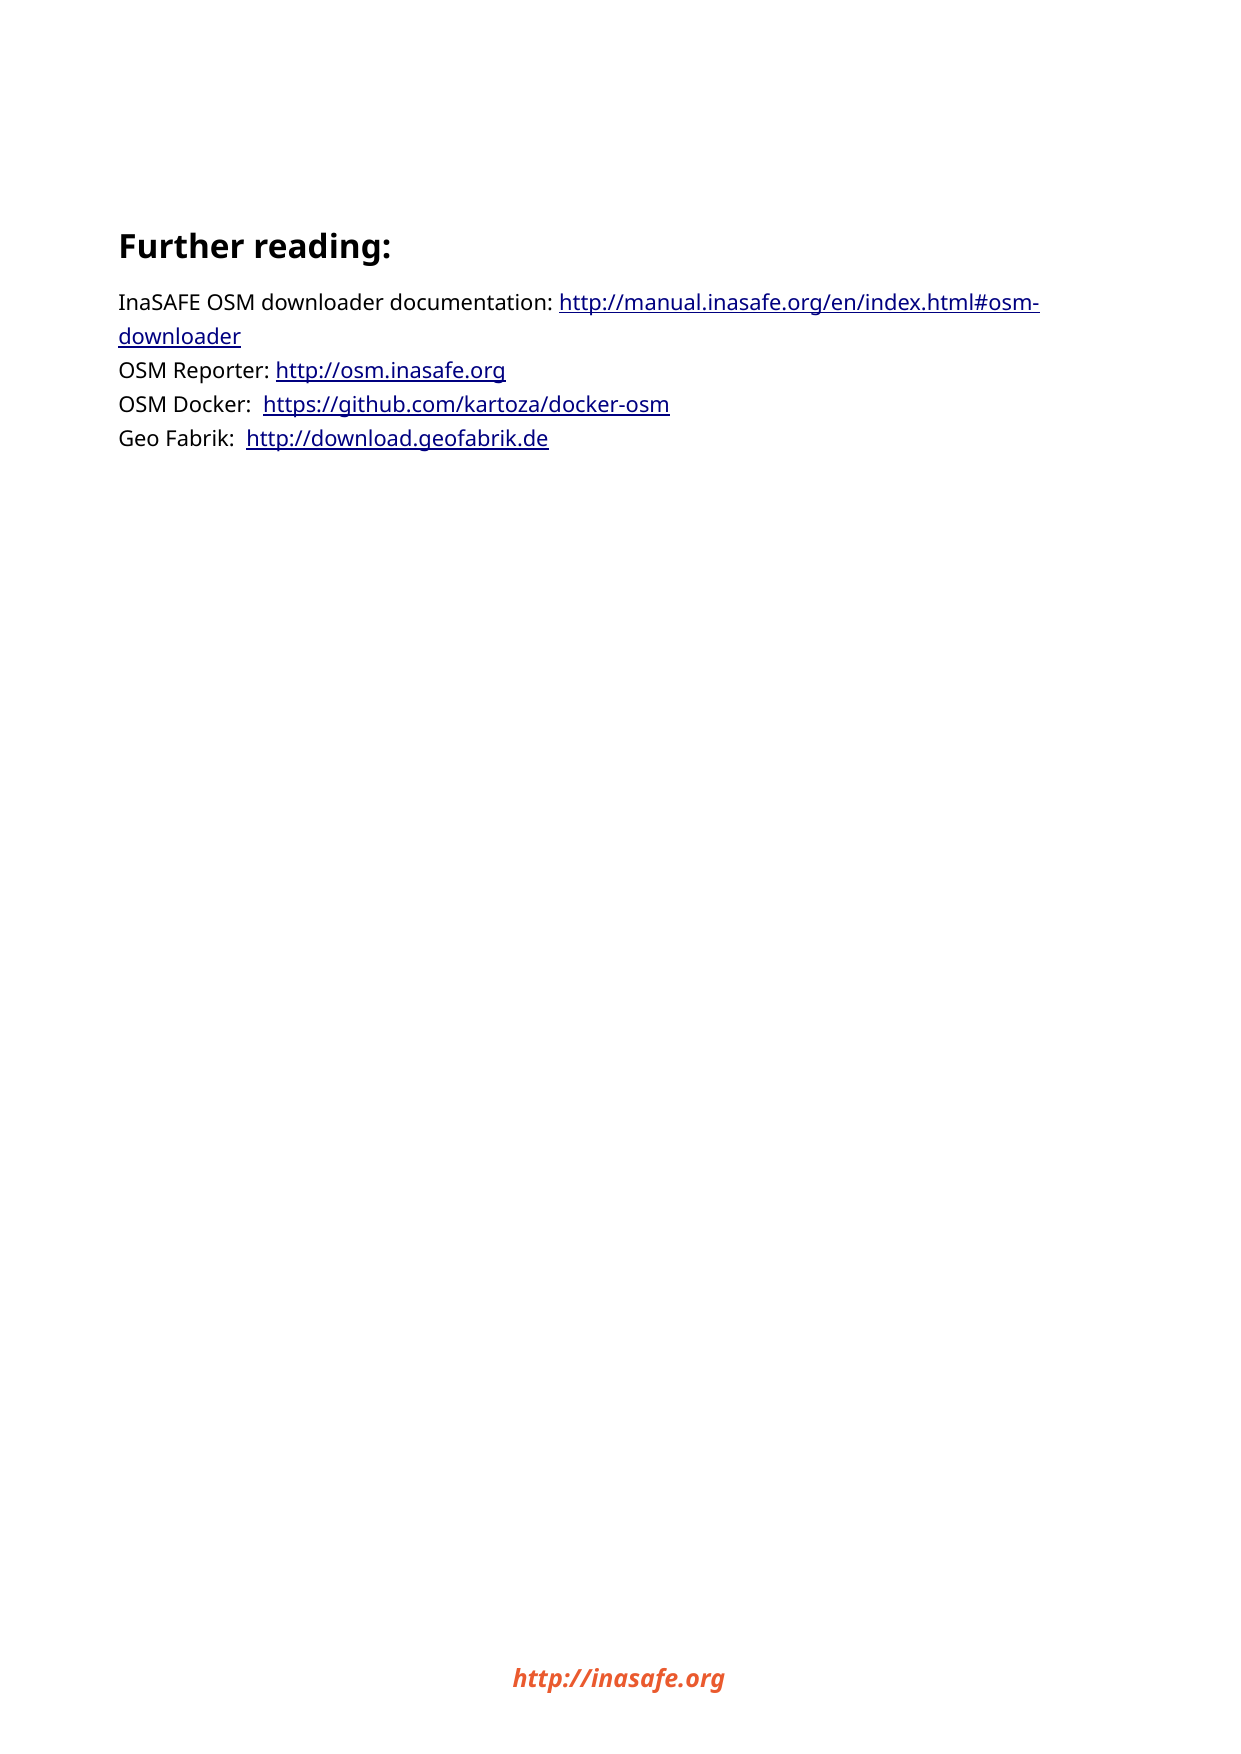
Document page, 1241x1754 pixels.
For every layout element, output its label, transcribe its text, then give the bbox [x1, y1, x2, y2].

text InaSAFE OSM downloader documentation: http://manual.inasafe.org/en/index.html#osm-downloader OSM Reporter: http://osm.inasafe.org OSM Docker: https://github.com/kartoza/docker-osm [118, 286, 1122, 419]
subtitle Further reading: [118, 118, 1122, 268]
text Geo Fabrik: http://download.geofabrik.de [118, 423, 1122, 453]
